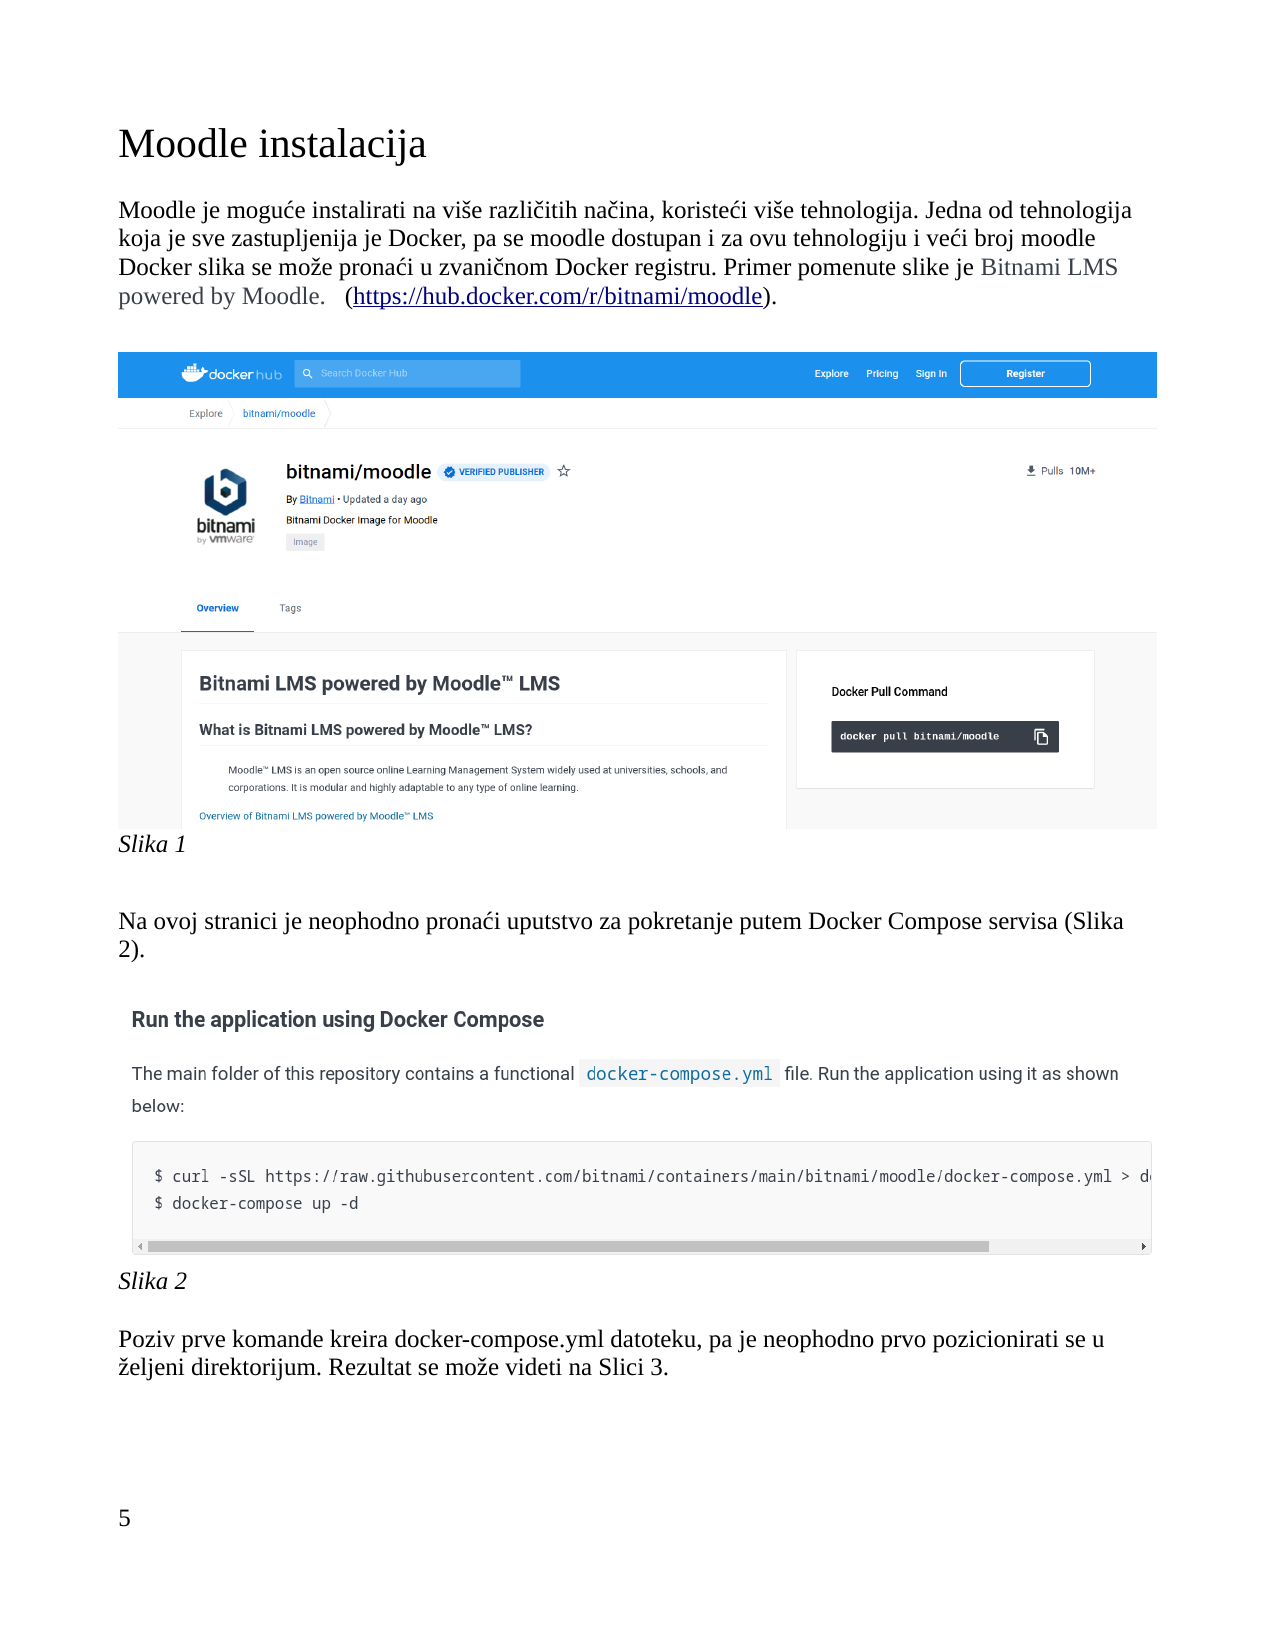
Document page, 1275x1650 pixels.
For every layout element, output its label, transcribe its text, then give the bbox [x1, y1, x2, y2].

text Na ovoj stranici je neophodno pronaći uputstvo za pokretanje putem Docker Compose servisa (Slika 2). [118, 906, 1157, 963]
text Slika 2 [118, 1267, 1157, 1295]
text Moodle je moguće instalirati na više različitih načina, koristeći više tehnologija. Jedna od tehnologija koja je sve zastupljenija je Docker, pa se moodle dostupan i za ovu tehnologiju i veći broj moodle Docker slika se može pronaći u zvaničnom Docker registru. Primer pomenute slike je Bitnami LMS powered by Moodle. (https://hub.docker.com/r/bitnami/moodle). [118, 195, 1157, 310]
picture [118, 1004, 1157, 1267]
text Moodle instalacija [118, 118, 1157, 166]
picture [118, 352, 1157, 829]
text Slika 1 [118, 829, 1157, 858]
text Poziv prve komande kreira docker-compose.yml datoteku, pa je neophodno prvo pozicionirati se u željeni direktorijum. Rezultat se može videti na Slici 3. [118, 1324, 1157, 1381]
